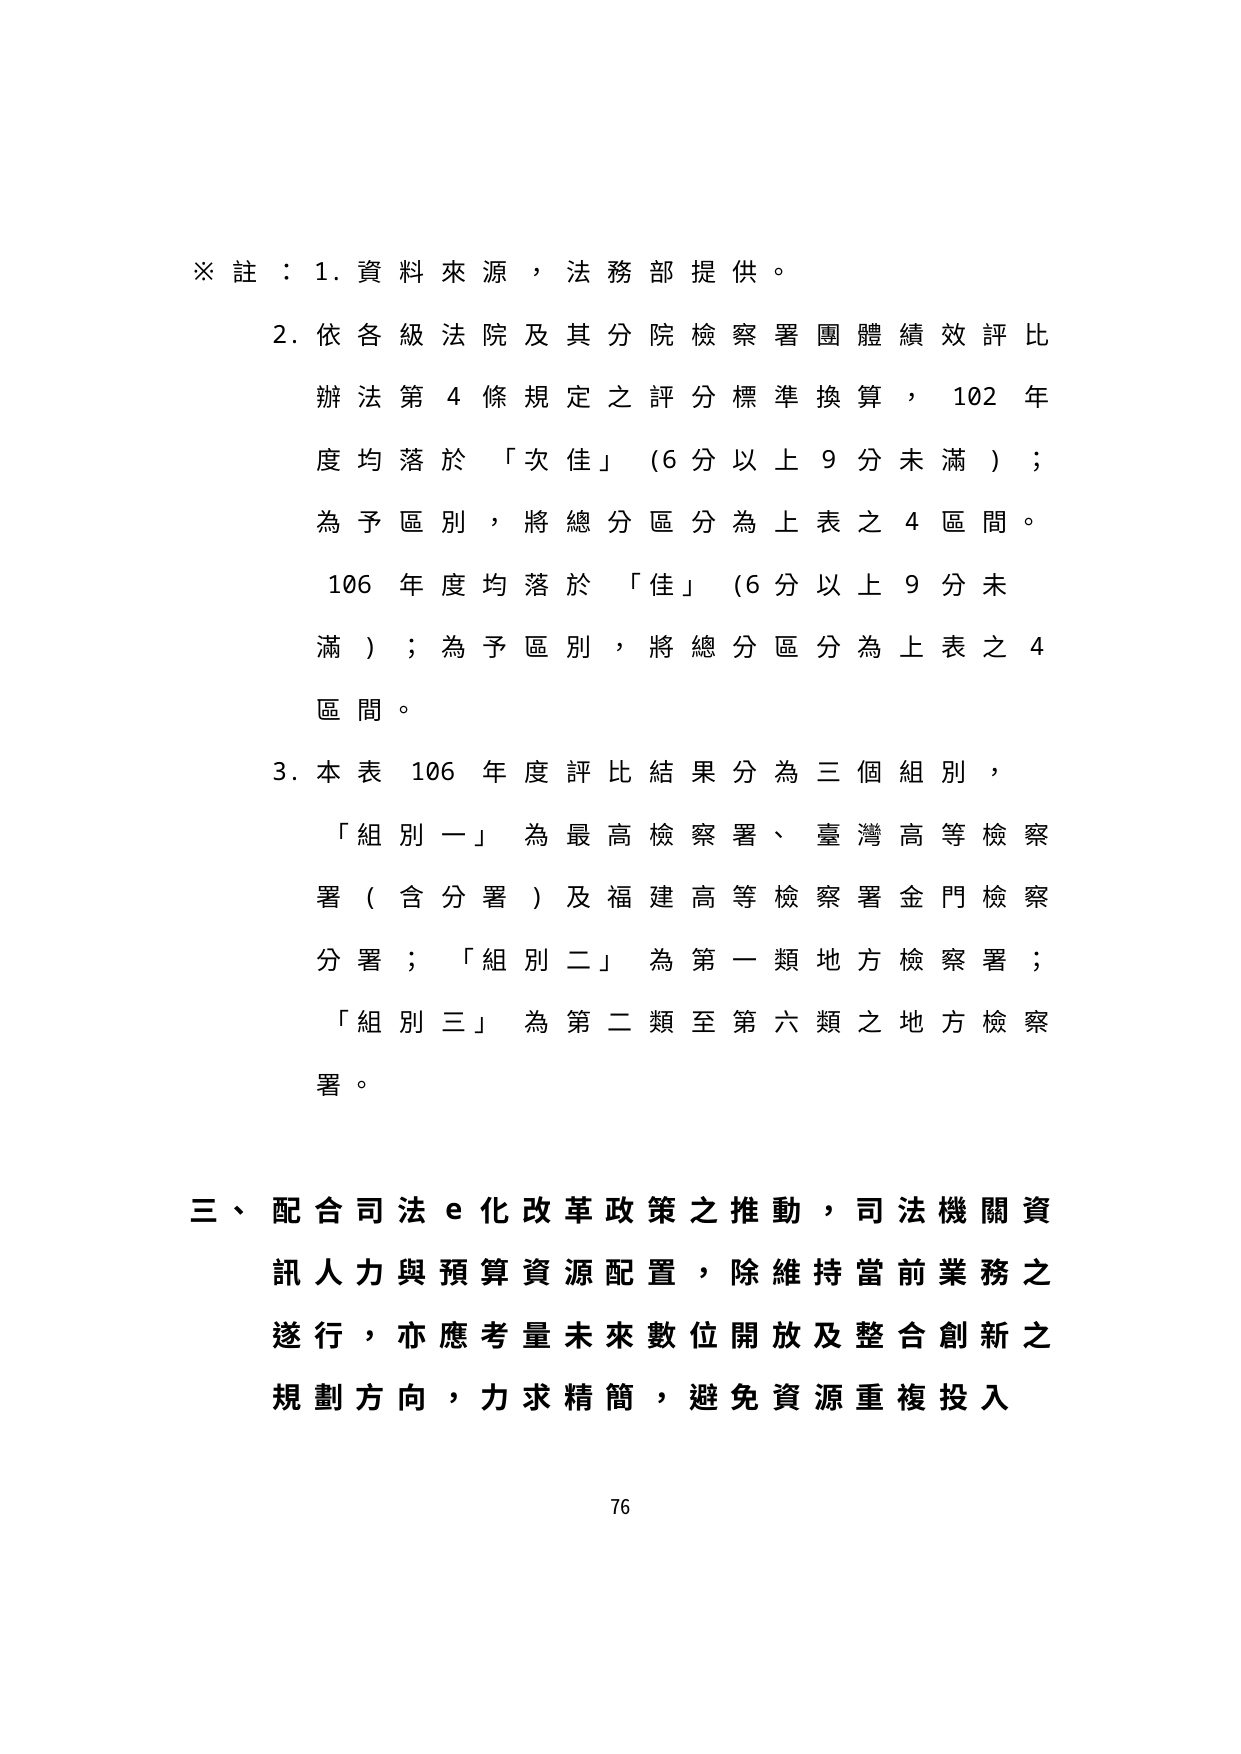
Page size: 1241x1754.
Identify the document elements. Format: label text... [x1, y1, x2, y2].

text 3.本表106年度評比結果分為三個組別，「組別一」為最高檢察署、臺灣高等檢察署(含分署)及福建高等檢察署金門檢察分署；「組別二」為第一類地方檢察署；「組別三」為第二類至第六類之地方檢察署。 [256, 729, 1058, 1104]
text ※註：1.資料來源，法務部提供。 [183, 229, 1072, 292]
text 三、配合司法e化改革政策之推動，司法機關資訊人力與預算資源配置，除維持當前業務之遂行，亦應考量未來數位開放及整合創新之規劃方向，力求精簡，避免資源重複投入 [183, 1167, 1058, 1417]
text 2.依各級法院及其分院檢察署團體績效評比辦法第4條規定之評分標準換算，102年度均落於「次佳」(6分以上9分未滿)；為予區別，將總分區分為上表之4區間。106年度均落於「佳」(6分以上9分未滿)；為予區別，將總分區分為上表之4區間。 [256, 292, 1058, 729]
